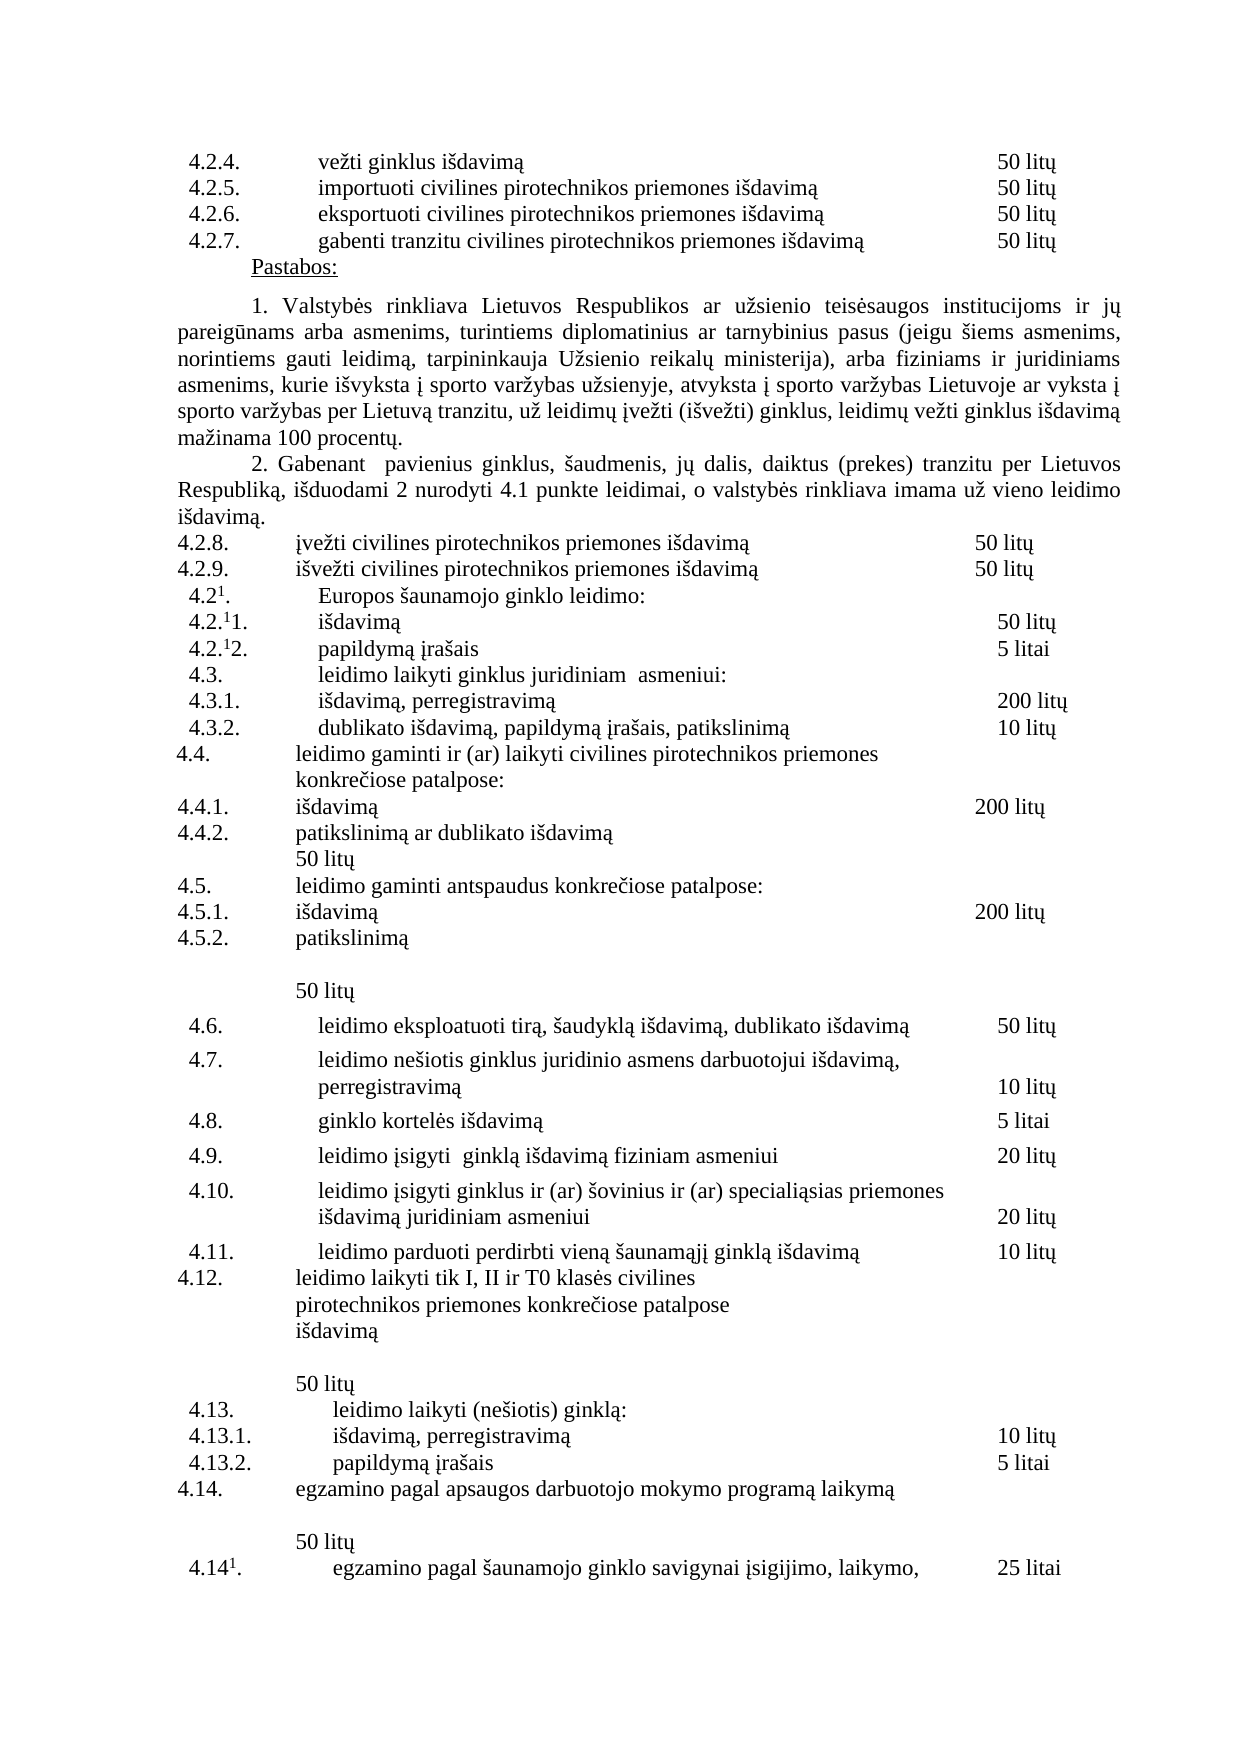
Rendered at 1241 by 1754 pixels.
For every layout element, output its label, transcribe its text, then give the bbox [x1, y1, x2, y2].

text 4.5.2. patikslinimą 50 litų [177, 924, 945, 1003]
table_cell 4.3.2. [177, 714, 307, 740]
table_header 50 litų [986, 1004, 1089, 1038]
table_cell leidimo parduoti perdirbti vieną šaunamąjį ginklą išdavimą [307, 1230, 986, 1264]
table_cell išdavimą, perregistravimą [321, 1423, 986, 1449]
table_header 4.141. [177, 1554, 321, 1581]
text 4.4.1. išdavimą 200 litų [177, 793, 1137, 819]
table_cell 10 litų [986, 714, 1133, 740]
table_cell 10 litų [986, 1230, 1089, 1264]
table_cell 10 litų [986, 1038, 1089, 1099]
table_cell 4.8. [177, 1099, 307, 1134]
table_header [986, 1396, 1133, 1422]
table_cell 50 litų [986, 608, 1133, 634]
table_cell papildymą įrašais [321, 1449, 986, 1475]
text Pastabos: [177, 253, 1122, 279]
text 2. Gabenant pavienius ginklus, šaudmenis, jų dalis, daiktus (prekes) tranzitu per Lietuvos Respubliką, išduodami 2 nurodyti 4.1 punkte leidimai, o valstybės rinkliava imama už vieno leidimo išdavimą. [177, 450, 1122, 529]
text konkrečiose patalpose: [176, 766, 974, 793]
table_header [986, 582, 1133, 608]
table_cell 20 litų [986, 1169, 1089, 1230]
table_cell leidimo įsigyti ginklus ir (ar) šovinius ir (ar) specialiąsias priemones išdavimą juridiniam asmeniui [307, 1169, 986, 1230]
text 4.4.2. patikslinimą ar dublikato išdavimą 50 litų [177, 819, 945, 872]
table_cell 4.2.12. [177, 635, 307, 661]
table_header 4.6. [177, 1004, 307, 1038]
text 4.2.9. išvežti civilines pirotechnikos priemones išdavimą 50 litų [177, 556, 1122, 582]
table_cell [986, 661, 1133, 687]
table_cell vežti ginklus išdavimą [307, 148, 986, 174]
table_header 4.21. [177, 582, 307, 608]
table_header egzamino pagal šaunamojo ginklo savigynai įsigijimo, laikymo, [321, 1554, 986, 1581]
table_cell 4.2.6. [177, 200, 307, 227]
table_cell 5 litai [986, 1099, 1089, 1134]
table_cell 50 litų [986, 200, 1133, 227]
table_cell leidimo laikyti ginklus juridiniam asmeniui: [307, 661, 986, 687]
text 1. Valstybės rinkliava Lietuvos Respublikos ar užsienio teisėsaugos institucijoms ir jų pareigūnams arba asmenims, turintiems diplomatinius ar tarnybinius pasus (jeigu šiems asmenims, norintiems gauti leidimą, tarpininkauja Užsienio reikalų ministerija), arba fiziniams ir juridiniams asmenims, kurie išvyksta į sporto varžybas užsienyje, atvyksta į sporto varžybas Lietuvoje ar vyksta į sporto varžybas per Lietuvą tranzitu, už leidimų įvežti (išvežti) ginklus, leidimų vežti ginklus išdavimą mažinama 100 procentų. [177, 292, 1122, 450]
table_cell 4.3.1. [177, 687, 307, 714]
table_cell 4.2.7. [177, 227, 307, 253]
table_header leidimo laikyti (nešiotis) ginklą: [321, 1396, 986, 1422]
table_cell papildymą įrašais [307, 635, 986, 661]
text 4.5.1. išdavimą 200 litų [177, 898, 1122, 924]
table_cell gabenti tranzitu civilines pirotechnikos priemones išdavimą [307, 227, 986, 253]
table_cell 200 litų [986, 687, 1133, 714]
table_cell 4.11. [177, 1230, 307, 1264]
table_cell 4.3. [177, 661, 307, 687]
table_header Europos šaunamojo ginklo leidimo: [307, 582, 986, 608]
table_cell 5 litai [986, 635, 1133, 661]
table_cell išdavimą, perregistravimą [307, 687, 986, 714]
table_cell 4.10. [177, 1169, 307, 1230]
text 4.2.8. įvežti civilines pirotechnikos priemones išdavimą 50 litų [177, 529, 1226, 556]
table_cell 50 litų [986, 227, 1133, 253]
table_header leidimo eksploatuoti tirą, šaudyklą išdavimą, dublikato išdavimą [307, 1004, 986, 1038]
table_cell leidimo įsigyti ginklą išdavimą fiziniam asmeniui [307, 1134, 986, 1169]
table_cell 4.7. [177, 1038, 307, 1099]
table_cell 10 litų [986, 1423, 1133, 1449]
table_cell leidimo nešiotis ginklus juridinio asmens darbuotojui išdavimą, perregistravimą [307, 1038, 986, 1099]
table_header 25 litai [986, 1554, 1133, 1581]
table_cell 4.2.5. [177, 174, 307, 200]
table_cell dublikato išdavimą, papildymą įrašais, patikslinimą [307, 714, 986, 740]
text 4.12. leidimo laikyti tik I, II ir T0 klasės civilines pirotechnikos priemones konkrečiose patalpose išdavimą 50 litų [177, 1264, 945, 1396]
table_cell ginklo kortelės išdavimą [307, 1099, 986, 1134]
text 4.14. egzamino pagal apsaugos darbuotojo mokymo programą laikymą 50 litų [177, 1475, 945, 1554]
table_cell 4.2.11. [177, 608, 307, 634]
table_cell 20 litų [986, 1134, 1089, 1169]
table_cell 50 litų [986, 174, 1133, 200]
table_cell 50 litų [986, 148, 1133, 174]
text 4.4. leidimo gaminti ir (ar) laikyti civilines pirotechnikos priemones [176, 740, 974, 766]
table_cell eksportuoti civilines pirotechnikos priemones išdavimą [307, 200, 986, 227]
table_header 4.13. [177, 1396, 321, 1422]
table_cell 4.13.2. [177, 1449, 321, 1475]
table_cell 4.13.1. [177, 1423, 321, 1449]
table_cell išdavimą [307, 608, 986, 634]
table_cell 4.2.4. [177, 148, 307, 174]
table_cell importuoti civilines pirotechnikos priemones išdavimą [307, 174, 986, 200]
text 4.5. leidimo gaminti antspaudus konkrečiose patalpose: [177, 872, 1122, 898]
table_cell 4.9. [177, 1134, 307, 1169]
table_cell 5 litai [986, 1449, 1133, 1475]
